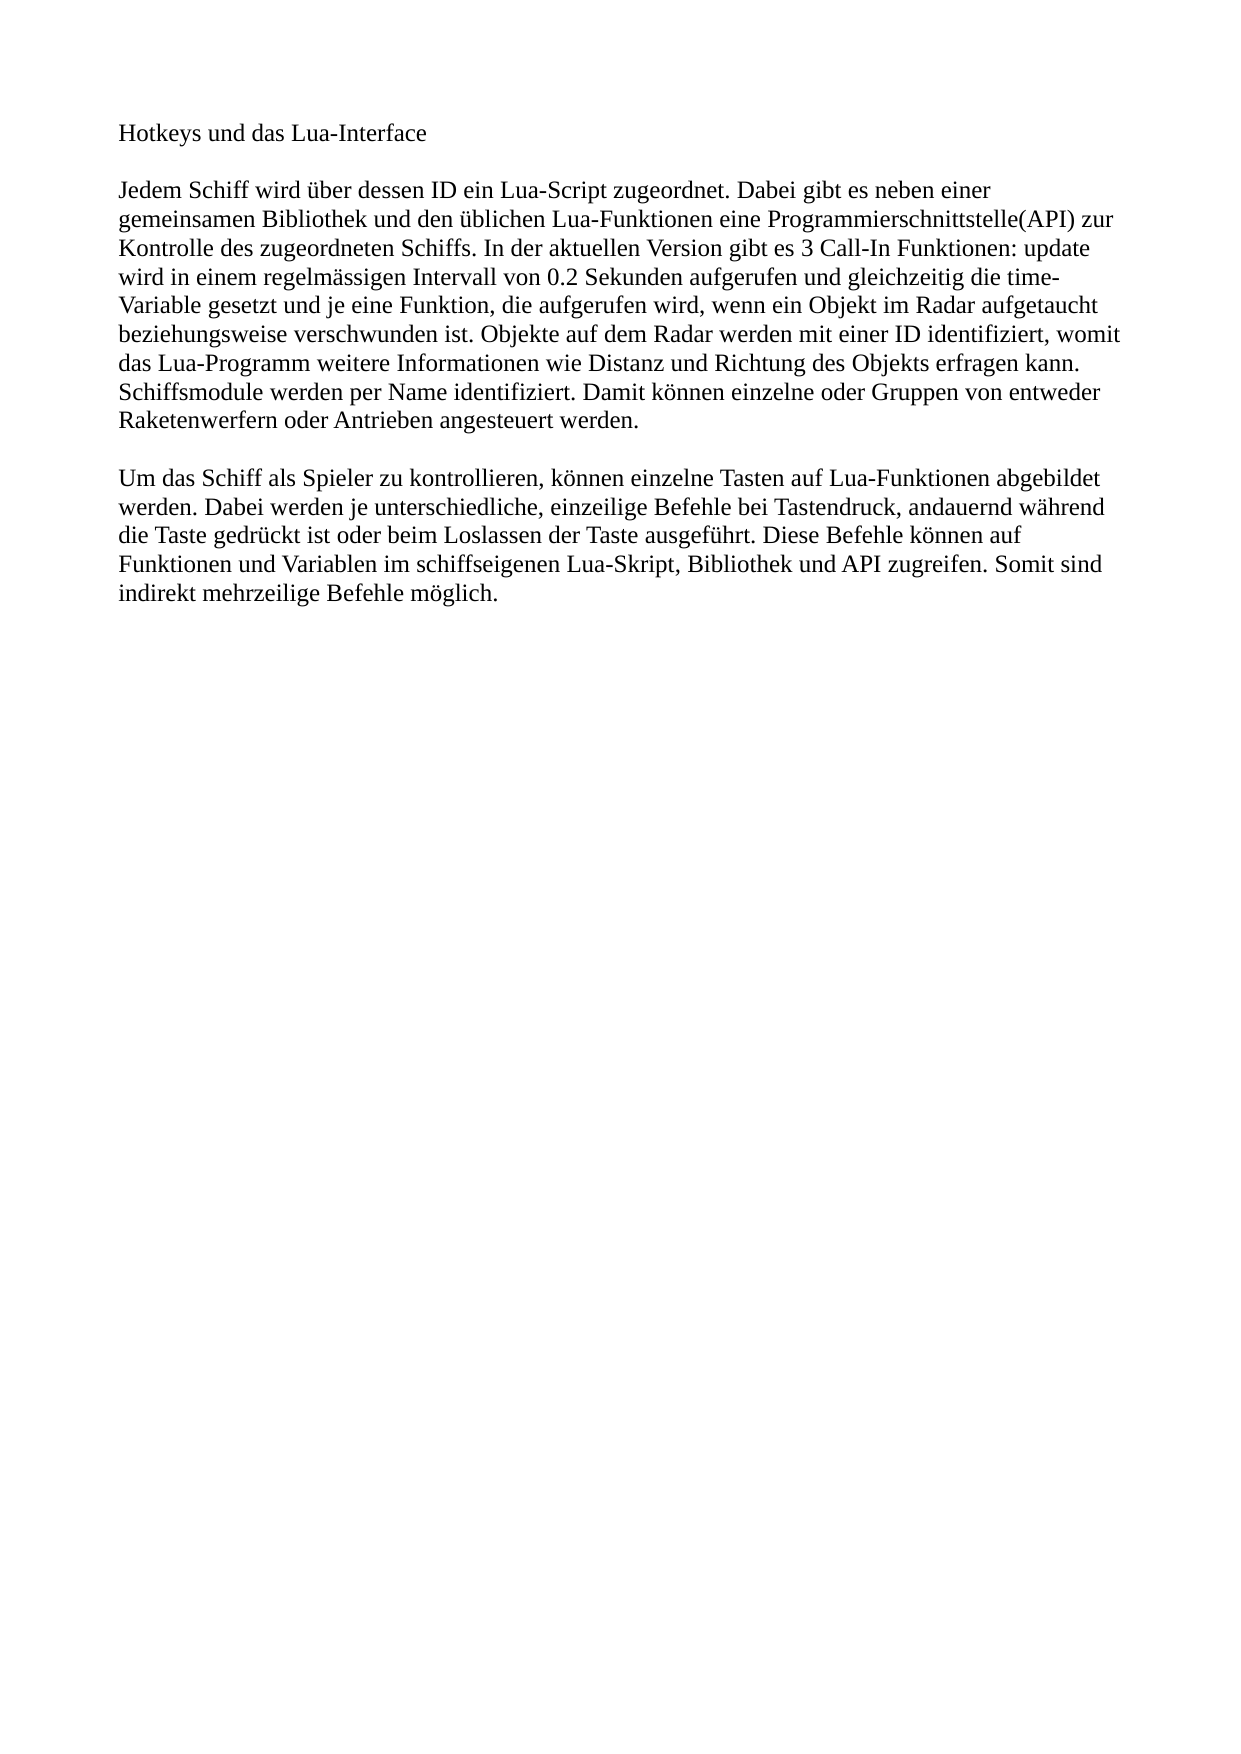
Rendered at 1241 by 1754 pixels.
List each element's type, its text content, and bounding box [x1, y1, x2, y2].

text Jedem Schiff wird über dessen ID ein Lua-Script zugeordnet. Dabei gibt es neben einer gemeinsamen Bibliothek und den üblichen Lua-Funktionen eine Programmierschnittstelle(API) zur Kontrolle des zugeordneten Schiffs. In der aktuellen Version gibt es 3 Call-In Funktionen: update wird in einem regelmässigen Intervall von 0.2 Sekunden aufgerufen und gleichzeitig die time-Variable gesetzt und je eine Funktion, die aufgerufen wird, wenn ein Objekt im Radar aufgetaucht beziehungsweise verschwunden ist. Objekte auf dem Radar werden mit einer ID identifiziert, womit das Lua-Programm weitere Informationen wie Distanz und Richtung des Objekts erfragen kann. Schiffsmodule werden per Name identifiziert. Damit können einzelne oder Gruppen von entweder Raketenwerfern oder Antrieben angesteuert werden. [118, 176, 1122, 434]
text Um das Schiff als Spieler zu kontrollieren, können einzelne Tasten auf Lua-Funktionen abgebildet werden. Dabei werden je unterschiedliche, einzeilige Befehle bei Tastendruck, andauernd während die Taste gedrückt ist oder beim Loslassen der Taste ausgeführt. Diese Befehle können auf Funktionen und Variablen im schiffseigenen Lua-Skript, Bibliothek und API zugreifen. Somit sind indirekt mehrzeilige Befehle möglich. [118, 463, 1122, 607]
text Hotkeys und das Lua-Interface [118, 118, 1122, 147]
